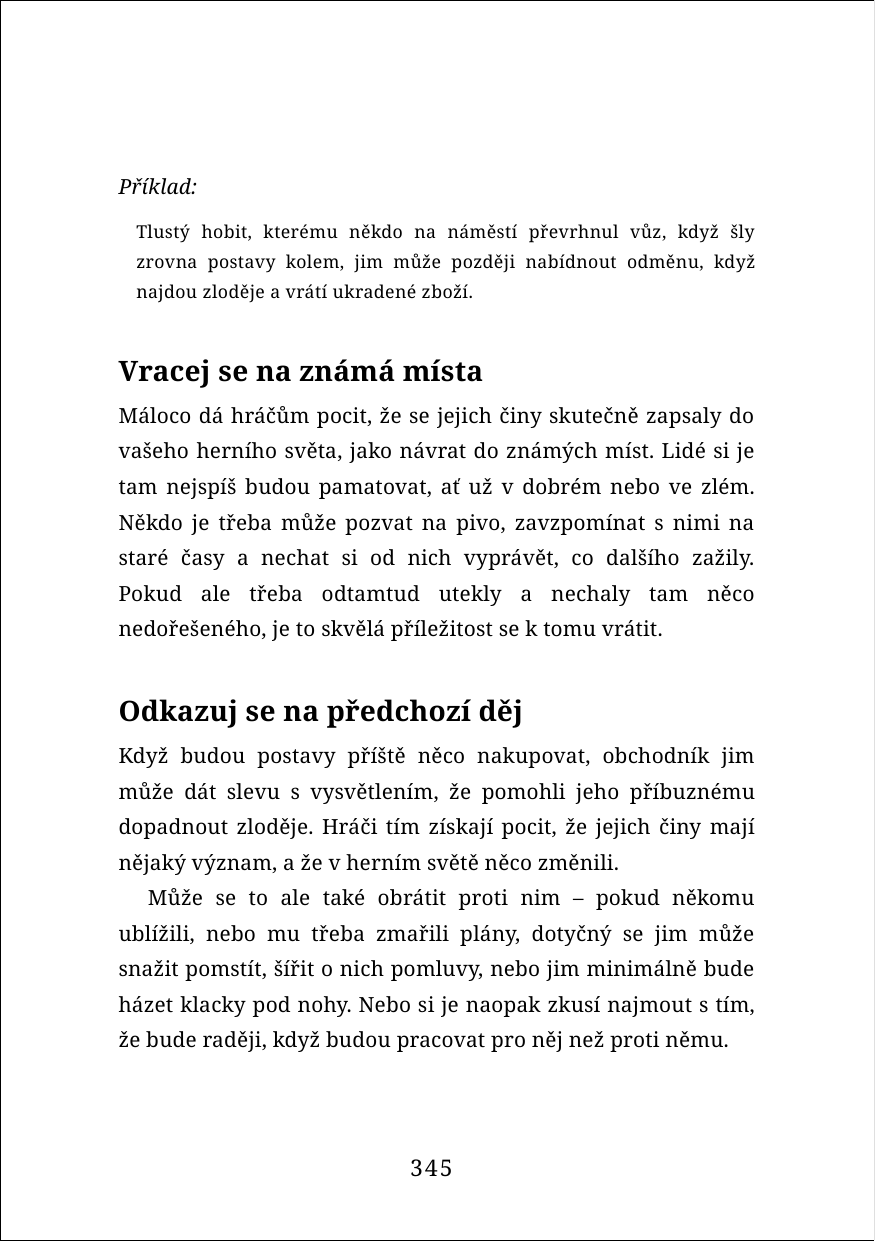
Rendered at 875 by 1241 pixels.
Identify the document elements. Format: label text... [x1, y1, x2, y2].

subtitle Odkazuj se na předchozí děj [118, 691, 756, 729]
text Když budou postavy příště něco nakupovat, obchodník jim může dát slevu s vysvětlením, že pomohli jeho příbuznému dopadnout zloděje. Hráči tím získají pocit, že jejich činy mají nějaký význam, a že v herním světě něco změnili. Může se to ale také obrátit proti nim – pokud někomu ublížili, nebo mu třeba zmařili plány, dotyčný se jim může snažit pomstít, šířit o nich pomluvy, nebo jim minimálně bude házet klacky pod nohy. Nebo si je naopak zkusí najmout s tím, že bude raději, když budou pracovat pro něj než proti němu. [118, 741, 756, 1054]
text Příklad: [118, 172, 756, 200]
subtitle Vracej se na známá místa [118, 351, 756, 389]
text Máloco dá hráčům pocit, že se jejich činy skutečně zapsaly do vašeho herního světa, jako návrat do známých míst. Lidé si je tam nejspíš budou pamatovat, ať už v dobrém nebo ve zlém. Někdo je třeba může pozvat na pivo, zavzpomínat s nimi na staré časy a nechat si od nich vyprávět, co dalšího zažily. Pokud ale třeba odtamtud utekly a nechaly tam něco nedořešeného, je to skvělá příležitost se k tomu vrátit. [118, 401, 756, 643]
text Tlustý hobit, kterému někdo na náměstí převrhnul vůz, když šly zrovna postavy kolem, jim může později nabídnout odměnu, když najdou zloděje a vrátí ukradené zboží. [136, 219, 756, 304]
